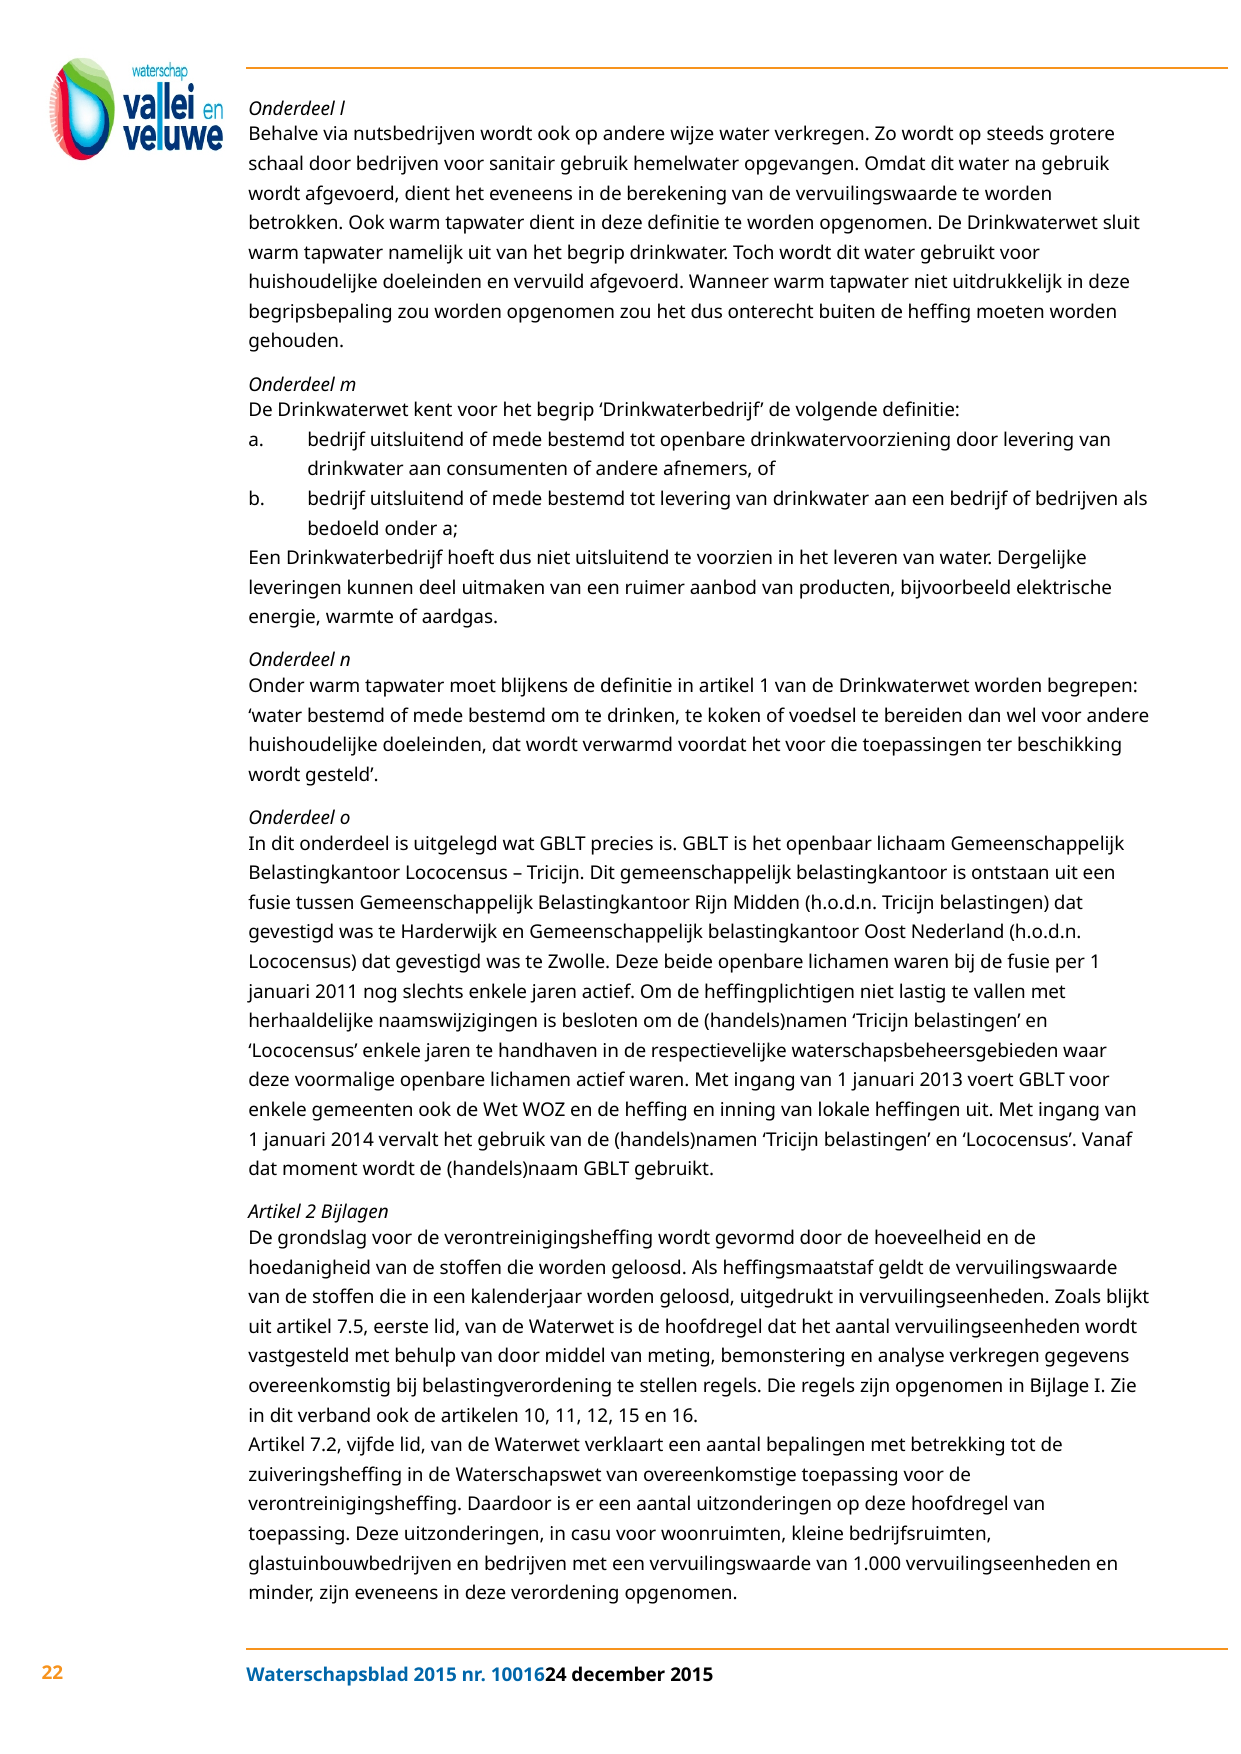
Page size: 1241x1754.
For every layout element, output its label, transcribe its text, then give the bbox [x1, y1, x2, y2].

list bedrijf uitsluitend of mede bestemd tot levering van drinkwater aan een bedrijf of bedrijven als bedoeld onder a; [248, 485, 1152, 541]
text De Drinkwaterwet kent voor het begrip ‘Drinkwaterbedrijf’ de volgende definitie: [248, 396, 1152, 422]
text De grondslag voor de verontreinigingsheffing wordt gevormd door de hoeveelheid en de hoedanigheid van de stoffen die worden geloosd. Als heffingsmaatstaf geldt de vervuilingswaarde van de stoffen die in een kalenderjaar worden geloosd, uitgedrukt in vervuilingseenheden. Zoals blijkt uit artikel 7.5, eerste lid, van de Waterwet is de hoofdregel dat het aantal vervuilingseenheden wordt vastgesteld met behulp van door middel van meting, bemonstering en analyse verkregen gegevens overeenkomstig bij belastingverordening te stellen regels. Die regels zijn opgenomen in Bijlage I. Zie in dit verband ook de artikelen 10, 11, 12, 15 en 16. [248, 1224, 1152, 1427]
text Artikel 2 Bijlagen [248, 1198, 1152, 1224]
text Onderdeel o [248, 804, 1152, 830]
text In dit onderdeel is uitgelegd wat GBLT precies is. GBLT is het openbaar lichaam Gemeenschappelijk Belastingkantoor Lococensus – Tricijn. Dit gemeenschappelijk belastingkantoor is ontstaan uit een fusie tussen Gemeenschappelijk Belastingkantoor Rijn Midden (h.o.d.n. Tricijn belastingen) dat gevestigd was te Harderwijk en Gemeenschappelijk belastingkantoor Oost Nederland (h.o.d.n. Lococensus) dat gevestigd was te Zwolle. Deze beide openbare lichamen waren bij de fusie per 1 januari 2011 nog slechts enkele jaren actief. Om de heffingplichtigen niet lastig te vallen met herhaaldelijke naamswijzigingen is besloten om de (handels)namen ‘Tricijn belastingen’ en ‘Lococensus’ enkele jaren te handhaven in de respectievelijke waterschapsbeheersgebieden waar deze voormalige openbare lichamen actief waren. Met ingang van 1 januari 2013 voert GBLT voor enkele gemeenten ook de Wet WOZ en de heffing en inning van lokale heffingen uit. Met ingang van 1 januari 2014 vervalt het gebruik van de (handels)namen ‘Tricijn belastingen’ en ‘Lococensus’. Vanaf dat moment wordt de (handels)naam GBLT gebruikt. [248, 830, 1152, 1181]
text Onderdeel l [248, 95, 1152, 121]
text Onderdeel m [248, 371, 1152, 396]
text Onder warm tapwater moet blijkens de definitie in artikel 1 van de Drinkwaterwet worden begrepen: ‘water bestemd of mede bestemd om te drinken, te koken of voedsel te bereiden dan wel voor andere huishoudelijke doeleinden, dat wordt verwarmd voordat het voor die toepassingen ter beschikking wordt gesteld’. [248, 672, 1152, 787]
list bedrijf uitsluitend of mede bestemd tot openbare drinkwatervoorziening door levering van drinkwater aan consumenten of andere afnemers, of [248, 426, 1152, 481]
text Artikel 7.2, vijfde lid, van de Waterwet verklaart een aantal bepalingen met betrekking tot de zuiveringsheffing in de Waterschapswet van overeenkomstige toepassing voor de verontreinigingsheffing. Daardoor is er een aantal uitzonderingen op deze hoofdregel van toepassing. Deze uitzonderingen, in casu voor woonruimten, kleine bedrijfsruimten, glastuinbouwbedrijven en bedrijven met een vervuilingswaarde van 1.000 vervuilingseenheden en minder, zijn eveneens in deze verordening opgenomen. [248, 1431, 1152, 1605]
text Behalve via nutsbedrijven wordt ook op andere wijze water verkregen. Zo wordt op steeds grotere schaal door bedrijven voor sanitair gebruik hemelwater opgevangen. Omdat dit water na gebruik wordt afgevoerd, dient het eveneens in de berekening van de vervuilingswaarde te worden betrokken. Ook warm tapwater dient in deze definitie te worden opgenomen. De Drinkwaterwet sluit warm tapwater namelijk uit van het begrip drinkwater. Toch wordt dit water gebruikt voor huishoudelijke doeleinden en vervuild afgevoerd. Wanneer warm tapwater niet uitdrukkelijk in deze begripsbepaling zou worden opgenomen zou het dus onterecht buiten de heffing moeten worden gehouden. [248, 121, 1152, 353]
text Onderdeel n [248, 647, 1152, 672]
text Een Drinkwaterbedrijf hoeft dus niet uitsluitend te voorzien in het leveren van water. Dergelijke leveringen kunnen deel uitmaken van een ruimer aanbod van producten, bijvoorbeeld elektrische energie, warmte of aardgas. [248, 544, 1152, 629]
picture [41, 47, 231, 172]
